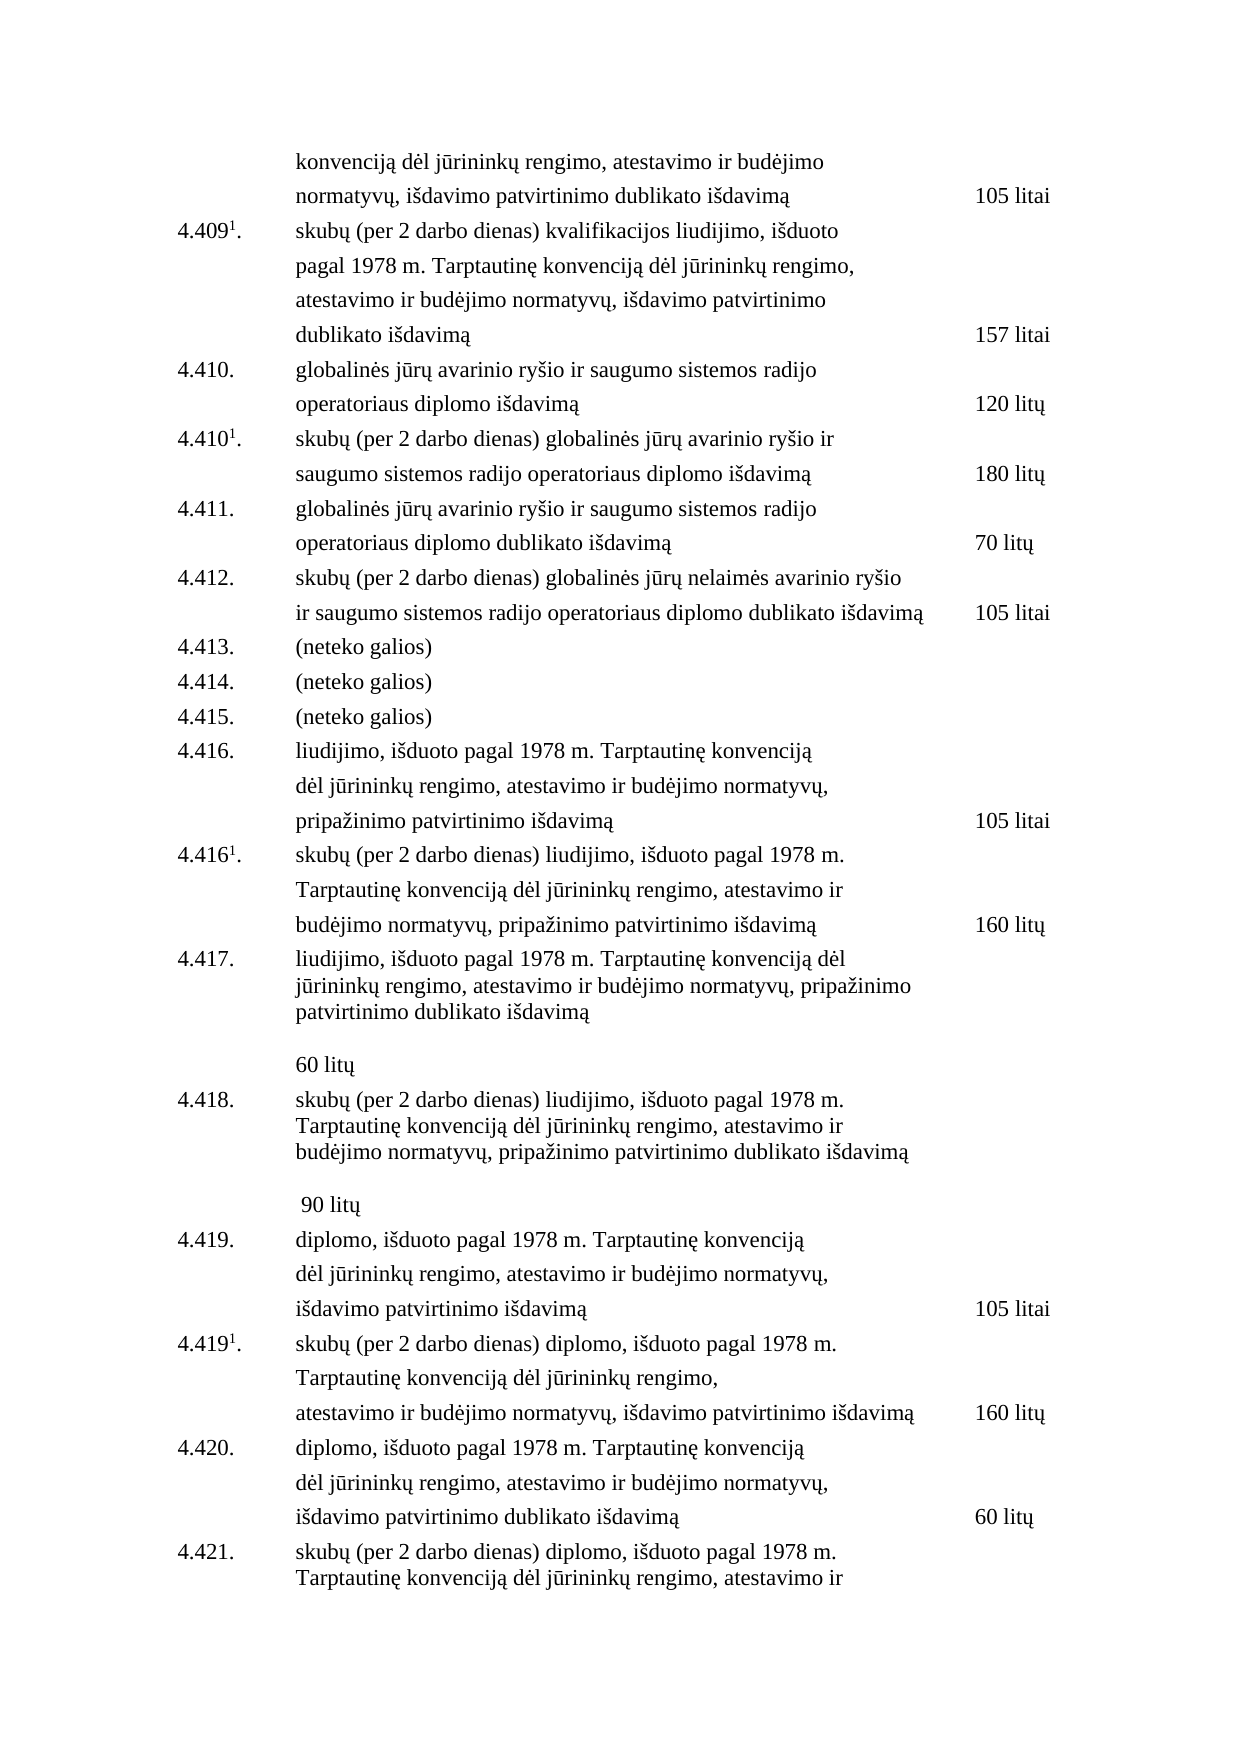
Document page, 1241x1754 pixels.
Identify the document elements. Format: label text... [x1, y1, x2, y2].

text 4.411. globalinės jūrų avarinio ryšio ir saugumo sistemos radijo [177, 494, 1122, 521]
text 4.4091. skubų (per 2 darbo dienas) kvalifikacijos liudijimo, išduoto [177, 217, 1122, 243]
text pagal 1978 m. Tarptautinę konvenciją dėl jūrininkų rengimo, [177, 252, 1122, 278]
text 4.415. (neteko galios) [177, 703, 1122, 729]
text Tarptautinę konvenciją dėl jūrininkų rengimo, [177, 1364, 1122, 1391]
text 4.419. diplomo, išduoto pagal 1978 m. Tarptautinę konvenciją [177, 1226, 1122, 1252]
text 4.414. (neteko galios) [177, 668, 1122, 694]
text dėl jūrininkų rengimo, atestavimo ir budėjimo normatyvų, [177, 1260, 1122, 1287]
text 4.418. skubų (per 2 darbo dienas) liudijimo, išduoto pagal 1978 m. Tarptautinę konvenciją dėl jūrininkų rengimo, atestavimo ir budėjimo normatyvų, pripažinimo patvirtinimo dublikato išdavimą 90 litų [177, 1086, 930, 1217]
text 4.417. liudijimo, išduoto pagal 1978 m. Tarptautinę konvenciją dėl jūrininkų rengimo, atestavimo ir budėjimo normatyvų, pripažinimo patvirtinimo dublikato išdavimą 60 litų [177, 946, 930, 1077]
text 4.420. diplomo, išduoto pagal 1978 m. Tarptautinę konvenciją [177, 1434, 1122, 1460]
text 4.4191. skubų (per 2 darbo dienas) diplomo, išduoto pagal 1978 m. [177, 1330, 1122, 1356]
text 4.416. liudijimo, išduoto pagal 1978 m. Tarptautinę konvenciją [177, 737, 1122, 764]
text 4.4161. skubų (per 2 darbo dienas) liudijimo, išduoto pagal 1978 m. [177, 841, 1122, 868]
text dublikato išdavimą 157 litai [177, 321, 1122, 347]
text atestavimo ir budėjimo normatyvų, išdavimo patvirtinimo [177, 286, 1122, 313]
text normatyvų, išdavimo patvirtinimo dublikato išdavimą 105 litai [177, 182, 1122, 209]
text išdavimo patvirtinimo dublikato išdavimą 60 litų [177, 1503, 1122, 1529]
text ir saugumo sistemos radijo operatoriaus diplomo dublikato išdavimą 105 litai [177, 599, 1122, 625]
text dėl jūrininkų rengimo, atestavimo ir budėjimo normatyvų, [177, 1468, 1122, 1495]
text Tarptautinę konvenciją dėl jūrininkų rengimo, atestavimo ir [177, 876, 1122, 902]
text pripažinimo patvirtinimo išdavimą 105 litai [177, 807, 1122, 833]
text dėl jūrininkų rengimo, atestavimo ir budėjimo normatyvų, [177, 772, 1122, 798]
text budėjimo normatyvų, pripažinimo patvirtinimo išdavimą 160 litų [177, 911, 1122, 937]
text operatoriaus diplomo dublikato išdavimą 70 litų [177, 529, 1122, 556]
text išdavimo patvirtinimo išdavimą 105 litai [177, 1295, 1122, 1321]
text 4.412. skubų (per 2 darbo dienas) globalinės jūrų nelaimės avarinio ryšio [177, 564, 1122, 590]
text atestavimo ir budėjimo normatyvų, išdavimo patvirtinimo išdavimą 160 litų [177, 1399, 1122, 1426]
text 4.413. (neteko galios) [177, 633, 1122, 660]
text konvenciją dėl jūrininkų rengimo, atestavimo ir budėjimo [177, 148, 1122, 174]
text 4.4101. skubų (per 2 darbo dienas) globalinės jūrų avarinio ryšio ir [177, 425, 1122, 452]
text saugumo sistemos radijo operatoriaus diplomo išdavimą 180 litų [177, 460, 1122, 486]
text operatoriaus diplomo išdavimą 120 litų [177, 391, 1122, 417]
text 4.410. globalinės jūrų avarinio ryšio ir saugumo sistemos radijo [177, 356, 1122, 382]
text 4.421. skubų (per 2 darbo dienas) diplomo, išduoto pagal 1978 m. Tarptautinę konvenciją dėl jūrininkų rengimo, atestavimo ir [177, 1538, 930, 1591]
